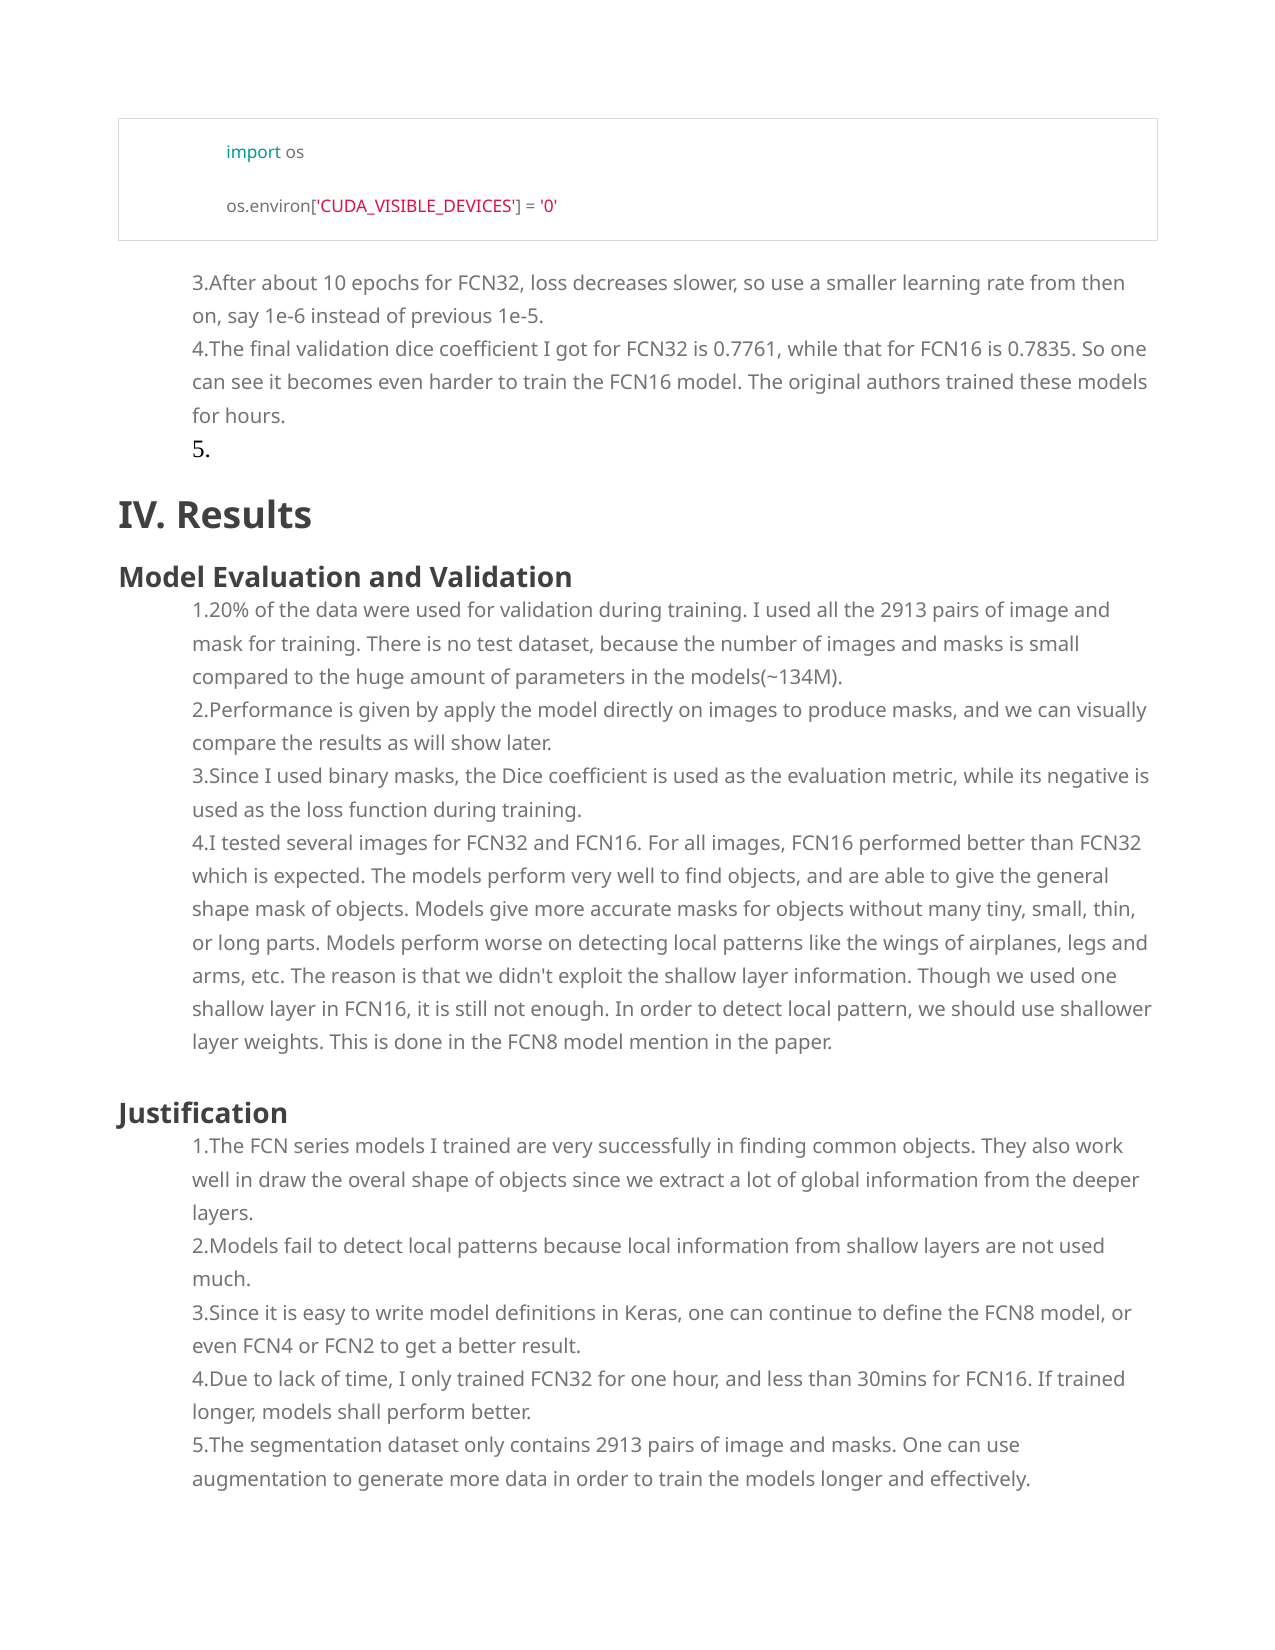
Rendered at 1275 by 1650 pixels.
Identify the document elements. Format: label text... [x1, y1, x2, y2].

list The final validation dice coefficient I got for FCN32 is 0.7761, while that for FCN16 is 0.7835. So one can see it becomes even harder to train the FCN16 model. The original authors trained these models for hours. [118, 335, 1157, 429]
list import os [119, 119, 1157, 165]
subtitle IV. Results [118, 483, 1157, 540]
list Performance is given by apply the model directly on images to produce masks, and we can visually compare the results as will show later. [118, 696, 1157, 757]
list After about 10 epochs for FCN32, loss decreases slower, so use a smaller learning rate from then on, say 1e-6 instead of previous 1e-5. [118, 268, 1157, 329]
list I tested several images for FCN32 and FCN16. For all images, FCN16 performed better than FCN32 which is expected. The models perform very well to find objects, and are able to give the general shape mask of objects. Models give more accurate masks for objects without many tiny, small, thin, or long parts. Models perform worse on detecting local patterns like the wings of airplanes, legs and arms, etc. The reason is that we didn't exploit the shallow layer information. Though we used one shallow layer in FCN16, it is still not enough. In order to detect local pattern, we should use shallower layer weights. This is done in the FCN8 model mention in the paper. [118, 829, 1157, 1056]
list Models fail to detect local patterns because local information from shallow layers are not used much. [118, 1232, 1157, 1293]
list Due to lack of time, I only trained FCN32 for one hour, and less than 30mins for FCN16. If trained longer, models shall perform better. [118, 1365, 1157, 1426]
list os.environ['CUDA_VISIBLE_DEVICES'] = '0' [119, 171, 1157, 240]
list The FCN series models I trained are very successfully in finding common objects. They also work well in draw the overal shape of objects since we extract a lot of global information from the deeper layers. [118, 1132, 1157, 1226]
list Since it is easy to write model definitions in Keras, one can continue to define the FCN8 model, or even FCN4 or FCN2 to get a better result. [118, 1298, 1157, 1359]
subtitle Justification [118, 1076, 1157, 1132]
list 20% of the data were used for validation during training. I used all the 2913 pairs of image and mask for training. There is no test dataset, because the number of images and masks is small compared to the huge amount of parameters in the models(~134M). [118, 596, 1157, 690]
list The segmentation dataset only contains 2913 pairs of image and masks. One can use augmentation to generate more data in order to train the models longer and effectively. [118, 1431, 1157, 1492]
list Since I used binary masks, the Dice coefficient is used as the evaluation metric, while its negative is used as the loss function during training. [118, 762, 1157, 823]
subtitle Model Evaluation and Validation [118, 540, 1157, 596]
